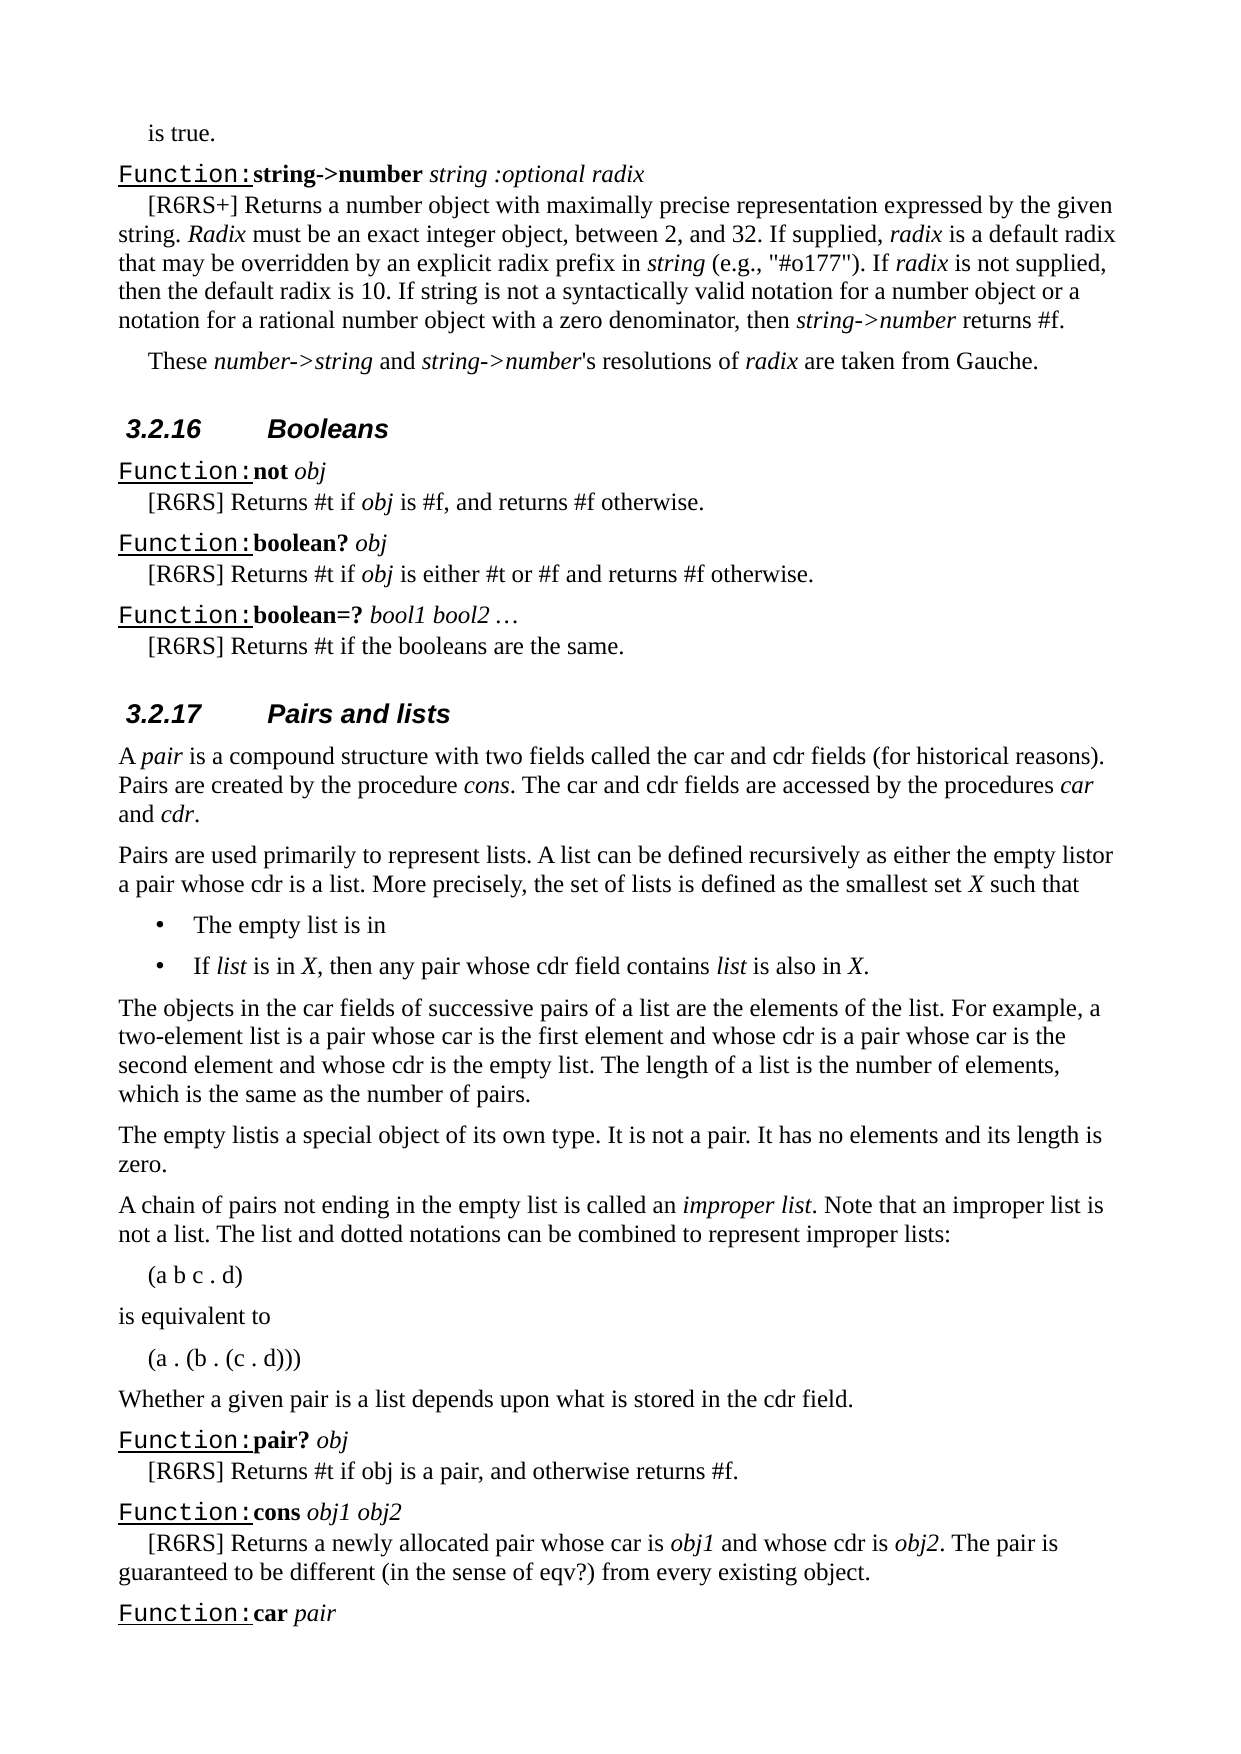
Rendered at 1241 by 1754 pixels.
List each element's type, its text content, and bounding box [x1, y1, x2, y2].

text A chain of pairs not ending in the empty list is called an improper list. Note that an improper list is not a list. The list and dotted notations can be combined to represent improper lists: [118, 1190, 1122, 1248]
text Function:boolean=? bool1 bool2 … [118, 601, 1122, 631]
text A pair is a compound structure with two fields called the car and cdr fields (for historical reasons). Pairs are created by the procedure cons. The car and cdr fields are accessed by the procedures car and cdr. [118, 741, 1122, 828]
text Function:car pair [118, 1598, 1122, 1629]
subtitle Pairs and lists [118, 698, 1122, 729]
text Function:pair? obj [118, 1425, 1122, 1456]
text (a . (b . (c . d))) [118, 1343, 1122, 1371]
text is equivalent to [118, 1301, 1122, 1330]
text (a b c . d) [118, 1260, 1122, 1289]
text These number->string and string->number's resolutions of radix are taken from Gauche. [118, 346, 1122, 375]
text [R6RS] Returns #t if obj is #f, and returns #f otherwise. [118, 487, 1122, 516]
text Function:not obj [118, 456, 1122, 487]
text is true. [118, 118, 1122, 147]
text The objects in the car fields of successive pairs of a list are the elements of the list. For example, a two-element list is a pair whose car is the first element and whose cdr is a pair whose car is the second element and whose cdr is the empty list. The length of a list is the number of elements, which is the same as the number of pairs. [118, 993, 1122, 1108]
text Pairs are used primarily to represent lists. A list can be defined recursively as either the empty listor a pair whose cdr is a list. More precisely, the set of lists is defined as the smallest set X such that [118, 840, 1122, 898]
text [R6RS+] Returns a number object with maximally precise representation expressed by the given string. Radix must be an exact integer object, between 2, and 32. If supplied, radix is a default radix that may be overridden by an explicit radix prefix in string (e.g., "#o177"). If radix is not supplied, then the default radix is 10. If string is not a syntactically valid notation for a number object or a notation for a rational number object with a zero denominator, then string->number returns #f. [118, 190, 1122, 334]
text Whether a given pair is a list depends upon what is stored in the cdr field. [118, 1384, 1122, 1413]
text [R6RS] Returns a newly allocated pair whose car is obj1 and whose cdr is obj2. The pair is guaranteed to be different (in the sense of eqv?) from every existing object. [118, 1528, 1122, 1586]
list If list is in X, then any pair whose cdr field contains list is also in X. [156, 951, 1122, 980]
text Function:cons obj1 obj2 [118, 1497, 1122, 1528]
text [R6RS] Returns #t if obj is either #t or #f and returns #f otherwise. [118, 559, 1122, 588]
list The empty list is in [156, 910, 1122, 939]
text [R6RS] Returns #t if obj is a pair, and otherwise returns #f. [118, 1456, 1122, 1485]
text Function:boolean? obj [118, 528, 1122, 559]
subtitle Booleans [118, 413, 1122, 444]
text [R6RS] Returns #t if the booleans are the same. [118, 631, 1122, 660]
text The empty listis a special object of its own type. It is not a pair. It has no elements and its length is zero. [118, 1120, 1122, 1178]
text Function:string->number string :optional radix [118, 159, 1122, 190]
